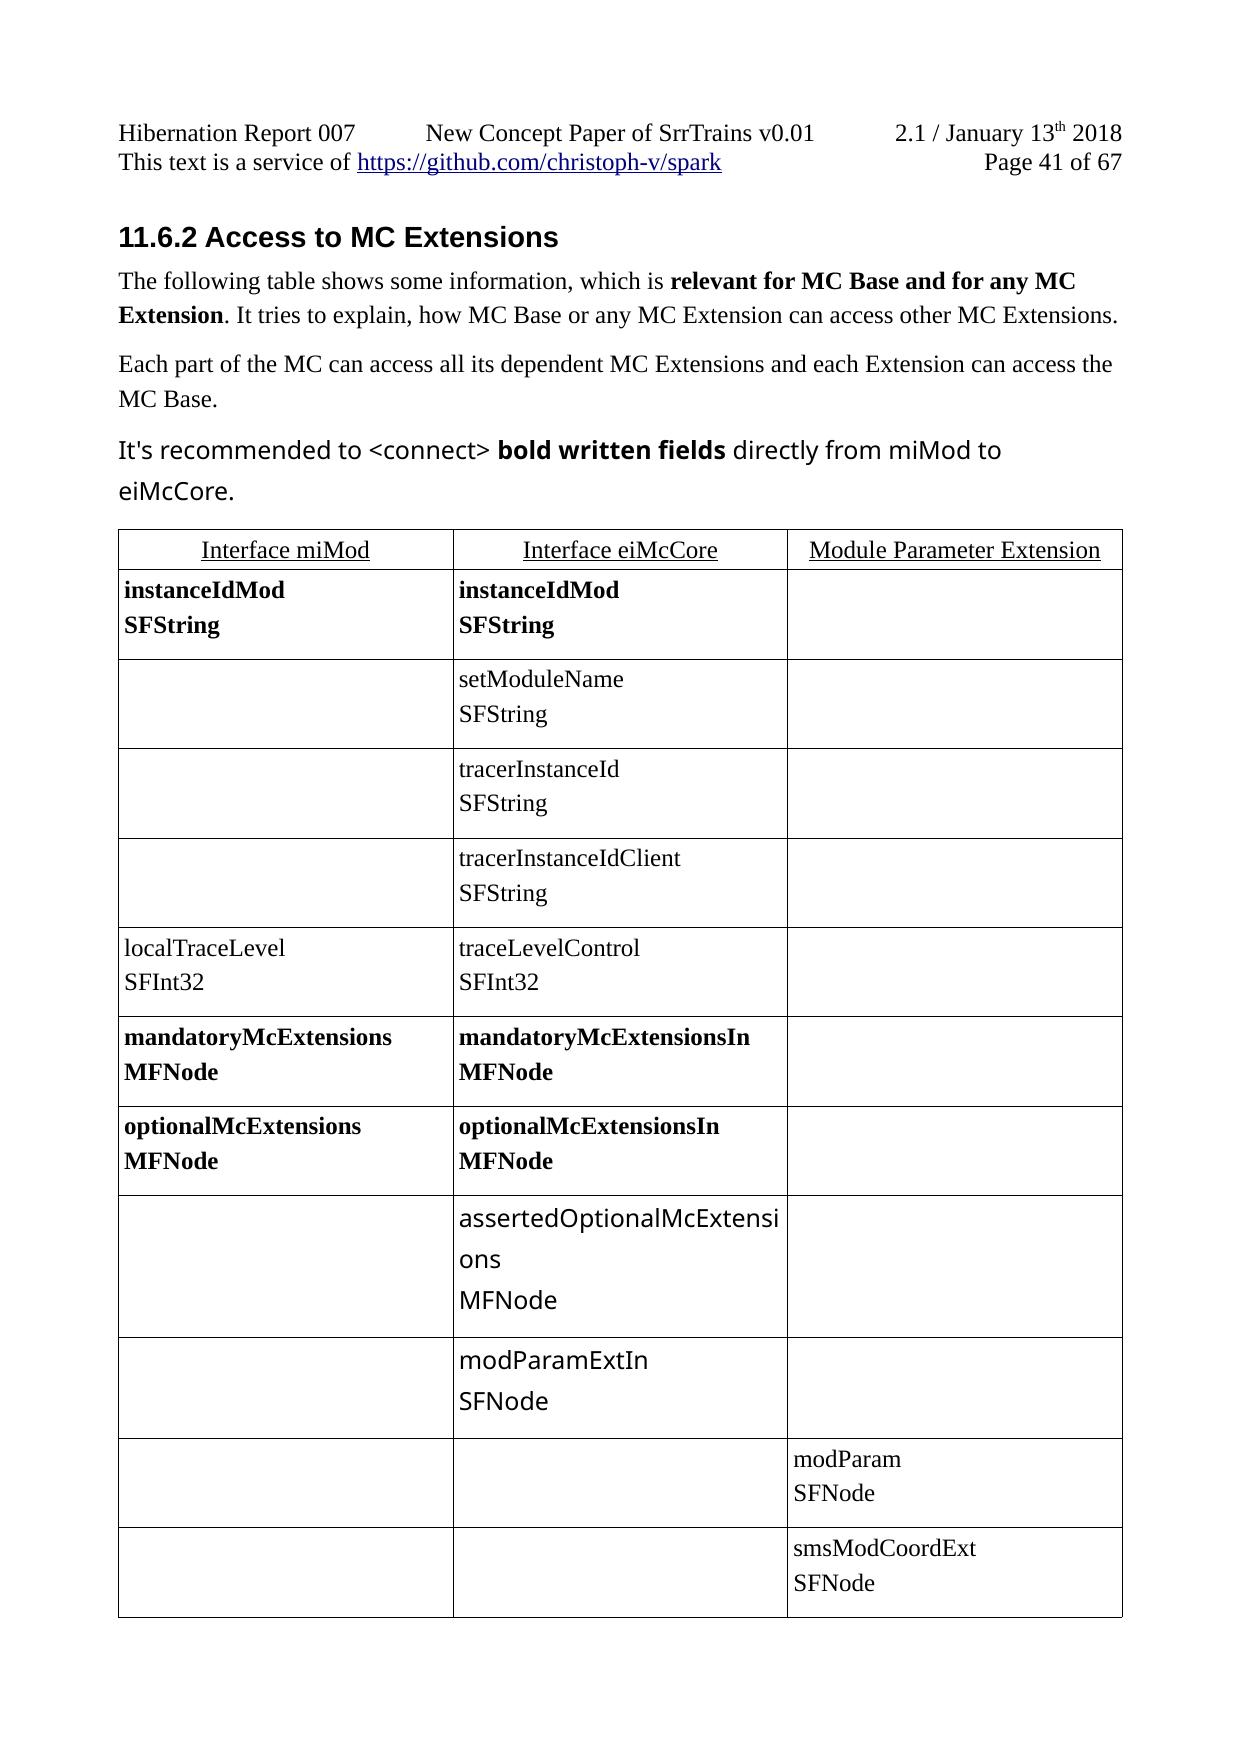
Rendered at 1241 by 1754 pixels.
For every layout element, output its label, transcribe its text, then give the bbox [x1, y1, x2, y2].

table_cell [454, 1439, 787, 1527]
table_cell traceLevelControl SFInt32 [454, 928, 787, 1016]
table_cell optionalMcExtensionsIn MFNode [454, 1107, 787, 1195]
table_cell [119, 660, 453, 748]
table_cell optionalMcExtensions MFNode [119, 1107, 453, 1195]
table_cell [119, 839, 453, 927]
table_cell smsModCoordExt SFNode [788, 1528, 1122, 1617]
table_cell [119, 1338, 453, 1438]
table_cell modParamExtIn SFNode [454, 1338, 787, 1438]
table_header Interface eiMcCore [454, 530, 787, 569]
table_header Module Parameter Extension [788, 530, 1122, 569]
table_cell [119, 1196, 453, 1337]
text Each part of the MC can access all its dependent MC Extensions and each Extension can access the MC Base. [118, 349, 1122, 412]
table_cell instanceIdMod SFString [454, 570, 787, 659]
table_cell [788, 570, 1122, 659]
text It's recommended to <connect> bold written fields directly from miMod to eiMcCore. [118, 433, 1122, 508]
table_cell [788, 1338, 1122, 1438]
table_cell [119, 1528, 453, 1617]
table_cell localTraceLevel SFInt32 [119, 928, 453, 1016]
table_cell [788, 660, 1122, 748]
table_cell modParam SFNode [788, 1439, 1122, 1527]
table_cell [788, 928, 1122, 1016]
table_cell [119, 1439, 453, 1527]
table_cell [788, 1107, 1122, 1195]
table_cell [788, 1017, 1122, 1106]
table_header Interface miMod [119, 530, 453, 569]
table_cell [119, 749, 453, 837]
table_cell [454, 1528, 787, 1617]
table_cell mandatoryMcExtensions MFNode [119, 1017, 453, 1106]
table_cell instanceIdMod SFString [119, 570, 453, 659]
text The following table shows some information, which is relevant for MC Base and for any MC Extension. It tries to explain, how MC Base or any MC Extension can access other MC Extensions. [118, 266, 1122, 329]
table_cell tracerInstanceIdClient SFString [454, 839, 787, 927]
table_cell [788, 839, 1122, 927]
table_cell tracerInstanceId SFString [454, 749, 787, 837]
table_cell mandatoryMcExtensionsIn MFNode [454, 1017, 787, 1106]
table_cell setModuleName SFString [454, 660, 787, 748]
table_cell assertedOptionalMcExtensions MFNode [454, 1196, 787, 1337]
table_cell [788, 1196, 1122, 1337]
subtitle 11.6.2 Access to MC Extensions [118, 220, 1122, 253]
table_cell [788, 749, 1122, 837]
